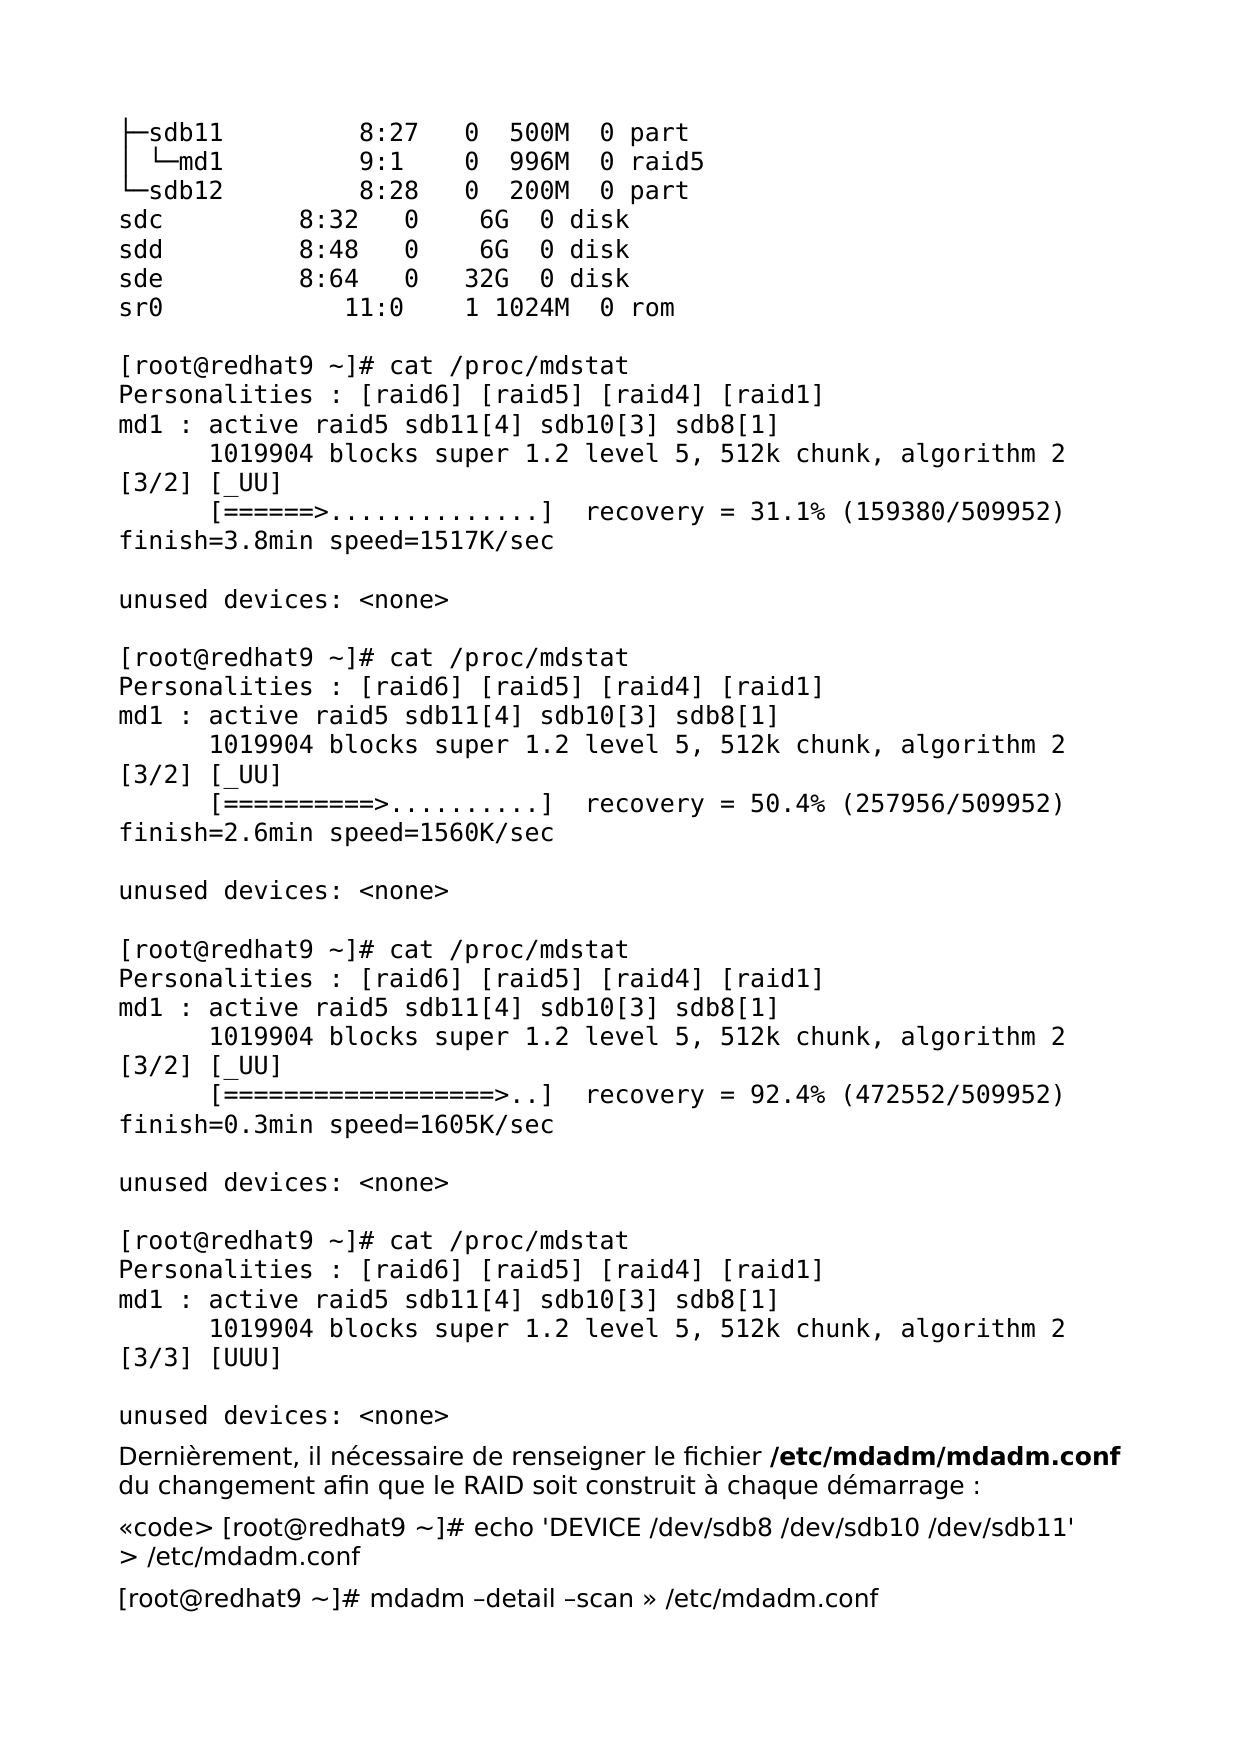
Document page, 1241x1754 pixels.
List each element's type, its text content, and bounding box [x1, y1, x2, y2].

text ├─sdb11 8:27 0 500M 0 part │ └─md1 9:1 0 996M 0 raid5 └─sdb12 8:28 0 200M 0 part sdc 8:32 0 6G 0 disk sdd 8:48 0 6G 0 disk sde 8:64 0 32G 0 disk sr0 11:0 1 1024M 0 rom [root@redhat9 ~]# cat /proc/mdstat Personalities : [raid6] [raid5] [raid4] [raid1] md1 : active raid5 sdb11[4] sdb10[3] sdb8[1] 1019904 blocks super 1.2 level 5, 512k chunk, algorithm 2 [3/2] [_UU] [======>..............] recovery = 31.1% (159380/509952) finish=3.8min speed=1517K/sec unused devices: <none> [root@redhat9 ~]# cat /proc/mdstat Personalities : [raid6] [raid5] [raid4] [raid1] md1 : active raid5 sdb11[4] sdb10[3] sdb8[1] 1019904 blocks super 1.2 level 5, 512k chunk, algorithm 2 [3/2] [_UU] [==========>..........] recovery = 50.4% (257956/509952) finish=2.6min speed=1560K/sec unused devices: <none> [root@redhat9 ~]# cat /proc/mdstat Personalities : [raid6] [raid5] [raid4] [raid1] md1 : active raid5 sdb11[4] sdb10[3] sdb8[1] 1019904 blocks super 1.2 level 5, 512k chunk, algorithm 2 [3/2] [_UU] [==================>..] recovery = 92.4% (472552/509952) finish=0.3min speed=1605K/sec unused devices: <none> [root@redhat9 ~]# cat /proc/mdstat Personalities : [raid6] [raid5] [raid4] [raid1] md1 : active raid5 sdb11[4] sdb10[3] sdb8[1] 1019904 blocks super 1.2 level 5, 512k chunk, algorithm 2 [3/3] [UUU] unused devices: <none> [118, 118, 1122, 1431]
text «code> [root@redhat9 ~]# echo 'DEVICE /dev/sdb8 /dev/sdb10 /dev/sdb11' > /etc/mdadm.conf [118, 1513, 1122, 1572]
text [root@redhat9 ~]# mdadm –detail –scan » /etc/mdadm.conf [118, 1584, 1122, 1613]
text Dernièrement, il nécessaire de renseigner le fichier /etc/mdadm/mdadm.conf du changement afin que le RAID soit construit à chaque démarrage : [118, 1442, 1122, 1501]
